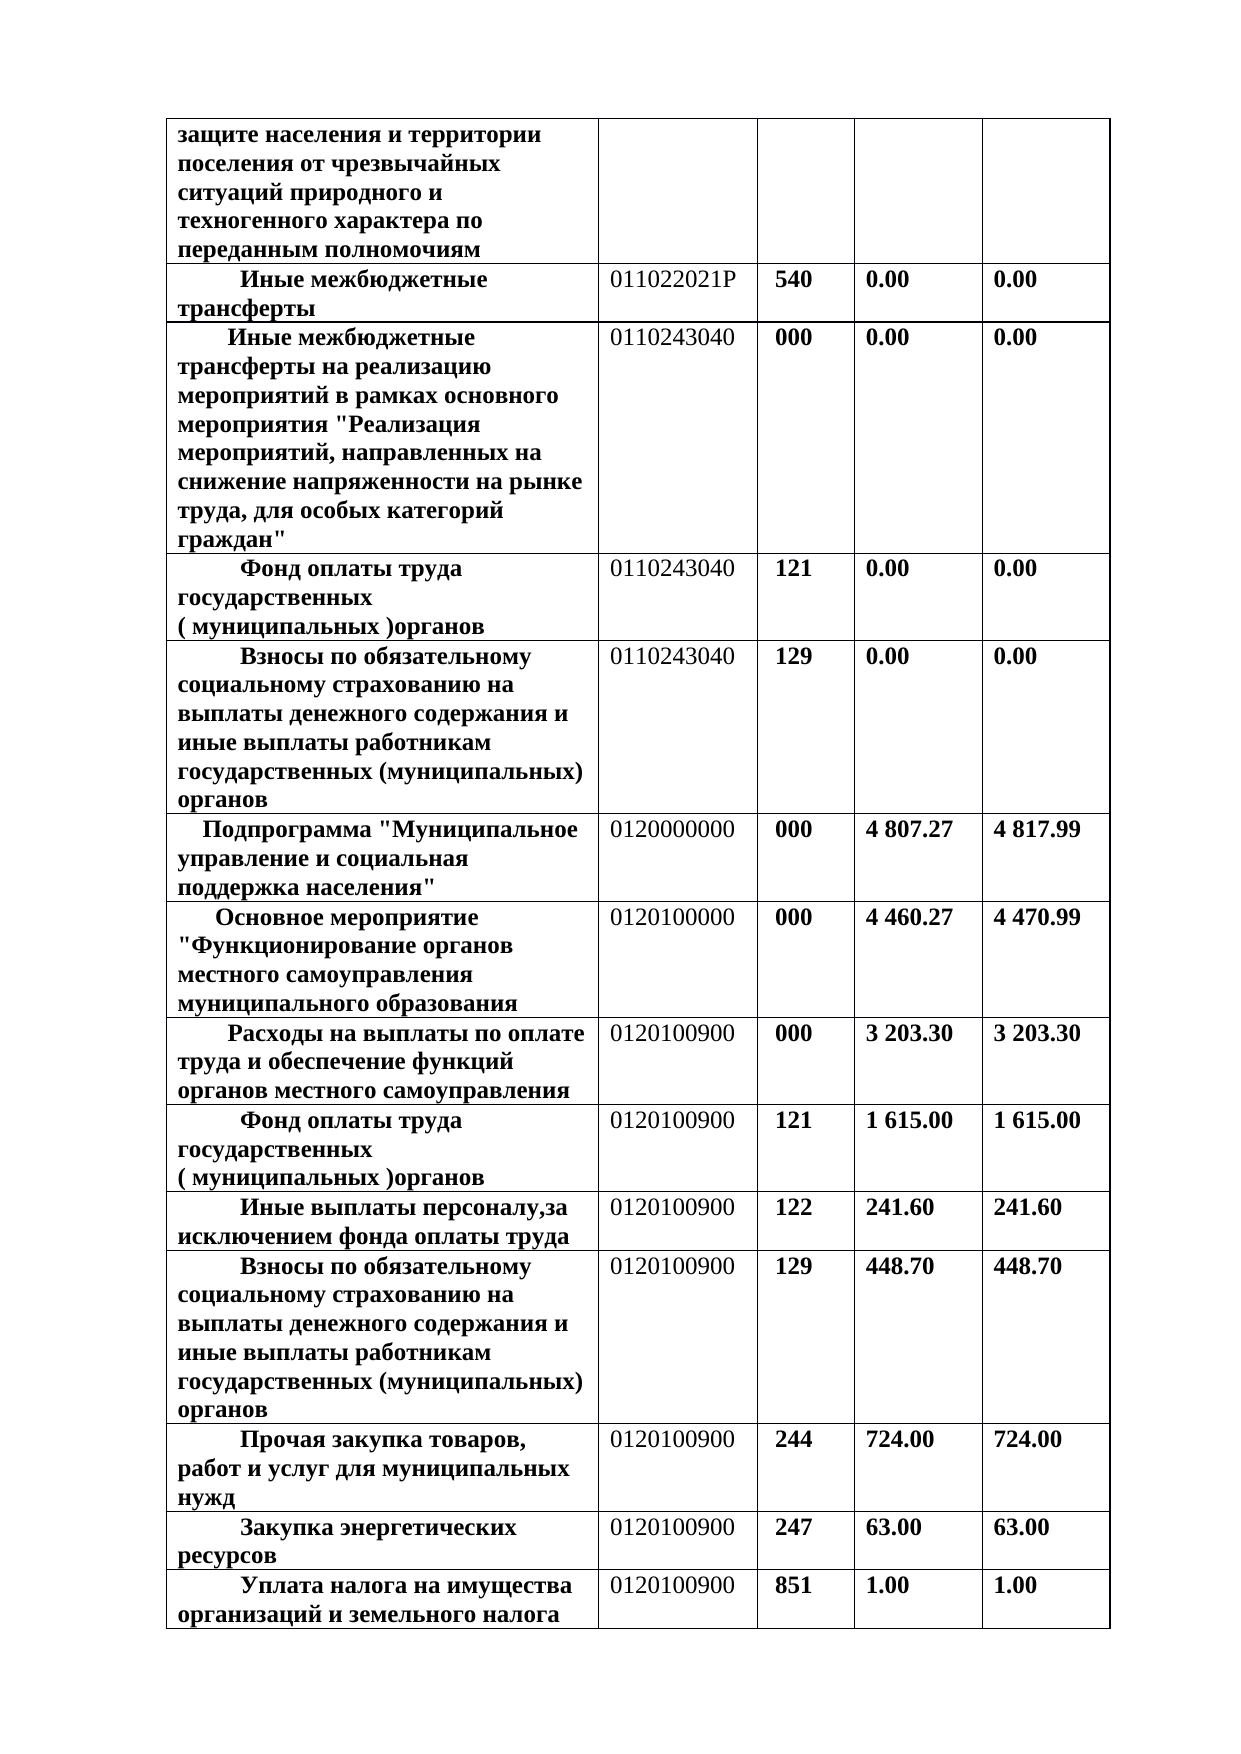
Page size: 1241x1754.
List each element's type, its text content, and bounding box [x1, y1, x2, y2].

table_cell 000 [758, 323, 854, 552]
table_cell 0.00 [983, 264, 1109, 321]
table_cell 724.00 [855, 1424, 982, 1511]
table_cell [758, 119, 854, 263]
table_cell 122 [758, 1192, 854, 1250]
table_cell 4 460.27 [855, 902, 982, 1017]
table_cell 000 [758, 814, 854, 901]
table_cell 129 [758, 1251, 854, 1423]
table_cell 448.70 [855, 1251, 982, 1423]
table_cell 4 470.99 [983, 902, 1109, 1017]
table_cell [983, 119, 1109, 263]
table_cell 0120100900 [599, 1512, 757, 1569]
table_cell 448.70 [983, 1251, 1109, 1423]
table_cell 4 807.27 [855, 814, 982, 901]
table_cell 129 [758, 641, 854, 813]
table_cell [855, 119, 982, 263]
table_cell 0120100900 [599, 1424, 757, 1511]
table_cell 63.00 [855, 1512, 982, 1569]
table_cell 0120100900 [599, 1192, 757, 1250]
table_cell 0110243040 [599, 641, 757, 813]
table_cell 121 [758, 1105, 854, 1191]
table_cell 724.00 [983, 1424, 1109, 1511]
table_cell 4 817.99 [983, 814, 1109, 901]
table_cell Взносы по обязательному социальному страхованию на выплаты денежного содержания и иные выплаты работникам государственных (муниципальных) органов [167, 641, 598, 813]
table_cell Иные выплаты персоналу,за исключением фонда оплаты труда [167, 1192, 598, 1250]
table_cell 011022021P [599, 264, 757, 321]
table_cell Прочая закупка товаров, работ и услуг для муниципальных нужд [167, 1424, 598, 1511]
table_cell 1.00 [983, 1570, 1109, 1628]
table_cell 0110243040 [599, 554, 757, 640]
table_cell 0.00 [855, 264, 982, 321]
table_cell 0120100900 [599, 1018, 757, 1104]
table_cell 0.00 [855, 323, 982, 552]
table_cell 1.00 [855, 1570, 982, 1628]
table_cell 0120100900 [599, 1105, 757, 1191]
table_cell [599, 119, 757, 263]
table_cell 000 [758, 902, 854, 1017]
table_cell Фонд оплаты труда государственных ( муниципальных )органов [167, 554, 598, 640]
table_cell Основное мероприятие "Функционирование органов местного самоуправления муниципального образования [167, 902, 598, 1017]
table_cell Расходы на выплаты по оплате труда и обеспечение функций органов местного самоуправления [167, 1018, 598, 1104]
table_cell Подпрограмма "Муниципальное управление и социальная поддержка населения" [167, 814, 598, 901]
table_cell Взносы по обязательному социальному страхованию на выплаты денежного содержания и иные выплаты работникам государственных (муниципальных) органов [167, 1251, 598, 1423]
table_cell 0120100900 [599, 1570, 757, 1628]
table_cell 000 [758, 1018, 854, 1104]
table_cell 0.00 [983, 323, 1109, 552]
table_cell 0.00 [855, 554, 982, 640]
table_cell Закупка энергетических ресурсов [167, 1512, 598, 1569]
table_cell 0120000000 [599, 814, 757, 901]
table_cell 0.00 [983, 554, 1109, 640]
table_cell 0.00 [855, 641, 982, 813]
table_cell 241.60 [983, 1192, 1109, 1250]
table_cell 1 615.00 [855, 1105, 982, 1191]
table_cell 0110243040 [599, 323, 757, 552]
table_cell 244 [758, 1424, 854, 1511]
table_cell 241.60 [855, 1192, 982, 1250]
table_cell 3 203.30 [855, 1018, 982, 1104]
table_cell 0.00 [983, 641, 1109, 813]
table_cell Фонд оплаты труда государственных ( муниципальных )органов [167, 1105, 598, 1191]
table_cell Уплата налога на имущества организаций и земельного налога [167, 1570, 598, 1628]
table_cell 0120100000 [599, 902, 757, 1017]
table_cell Иные межбюджетные трансферты на реализацию мероприятий в рамках основного мероприятия "Реализация мероприятий, направленных на снижение напряженности на рынке труда, для особых категорий граждан" [167, 323, 598, 552]
table_cell 247 [758, 1512, 854, 1569]
table_cell защите населения и территории поселения от чрезвычайных ситуаций природного и техногенного характера по переданным полномочиям [167, 119, 598, 263]
table_cell 3 203.30 [983, 1018, 1109, 1104]
table_cell Иные межбюджетные трансферты [167, 264, 598, 321]
table_cell 540 [758, 264, 854, 321]
table_cell 1 615.00 [983, 1105, 1109, 1191]
table_cell 0120100900 [599, 1251, 757, 1423]
table_cell 63.00 [983, 1512, 1109, 1569]
table_cell 851 [758, 1570, 854, 1628]
table_cell 121 [758, 554, 854, 640]
